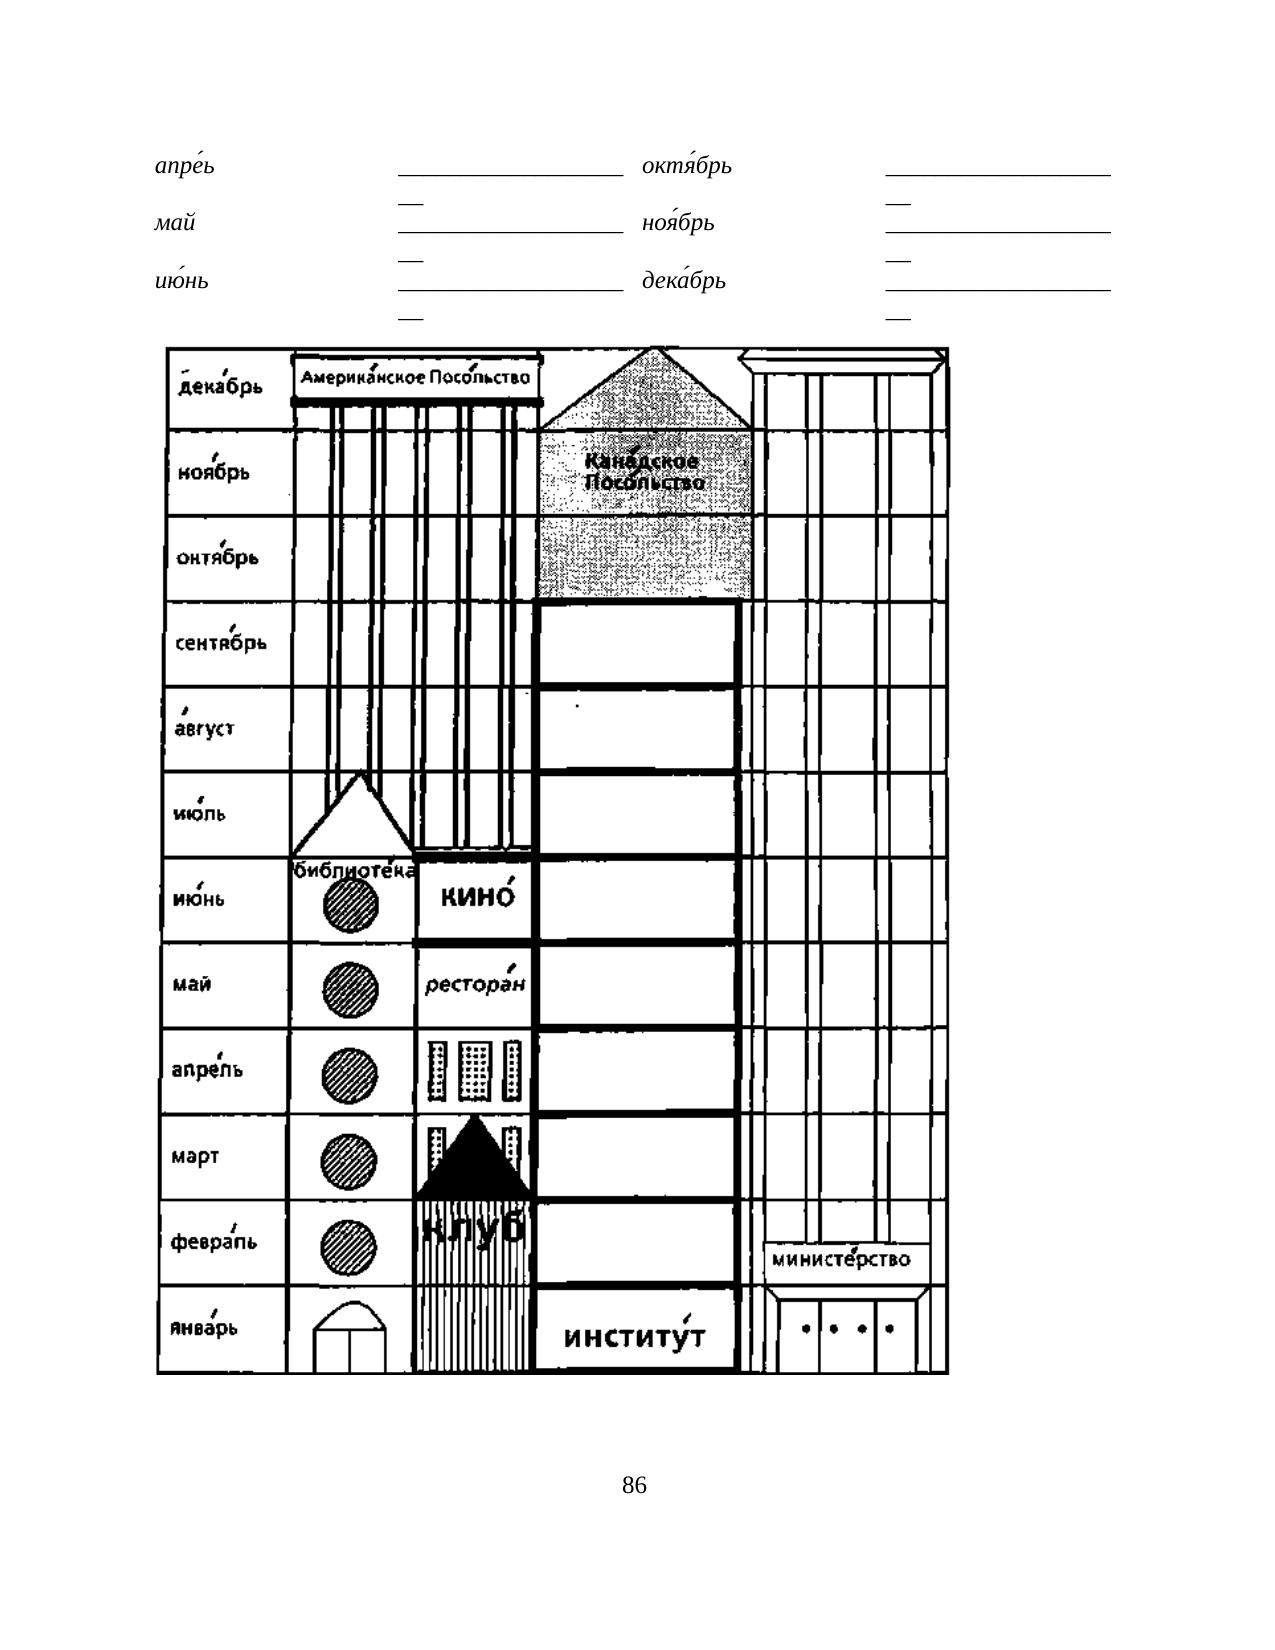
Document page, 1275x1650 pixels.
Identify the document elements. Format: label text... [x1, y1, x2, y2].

picture [150, 322, 977, 1375]
table_cell ноя́брь [638, 208, 881, 265]
table_cell ____________________ [881, 150, 1125, 207]
table_cell ____________________ [881, 265, 1125, 322]
table_cell ____________________ [394, 265, 637, 322]
table_cell май [150, 208, 394, 265]
table_cell дека́брь [638, 265, 881, 322]
table_cell ию́нь [150, 265, 394, 322]
table_cell октя́брь [638, 150, 881, 207]
table_cell ____________________ [394, 208, 637, 265]
table_cell ____________________ [394, 150, 637, 207]
table_cell апре́ь [150, 150, 394, 207]
table_cell ____________________ [881, 208, 1125, 265]
